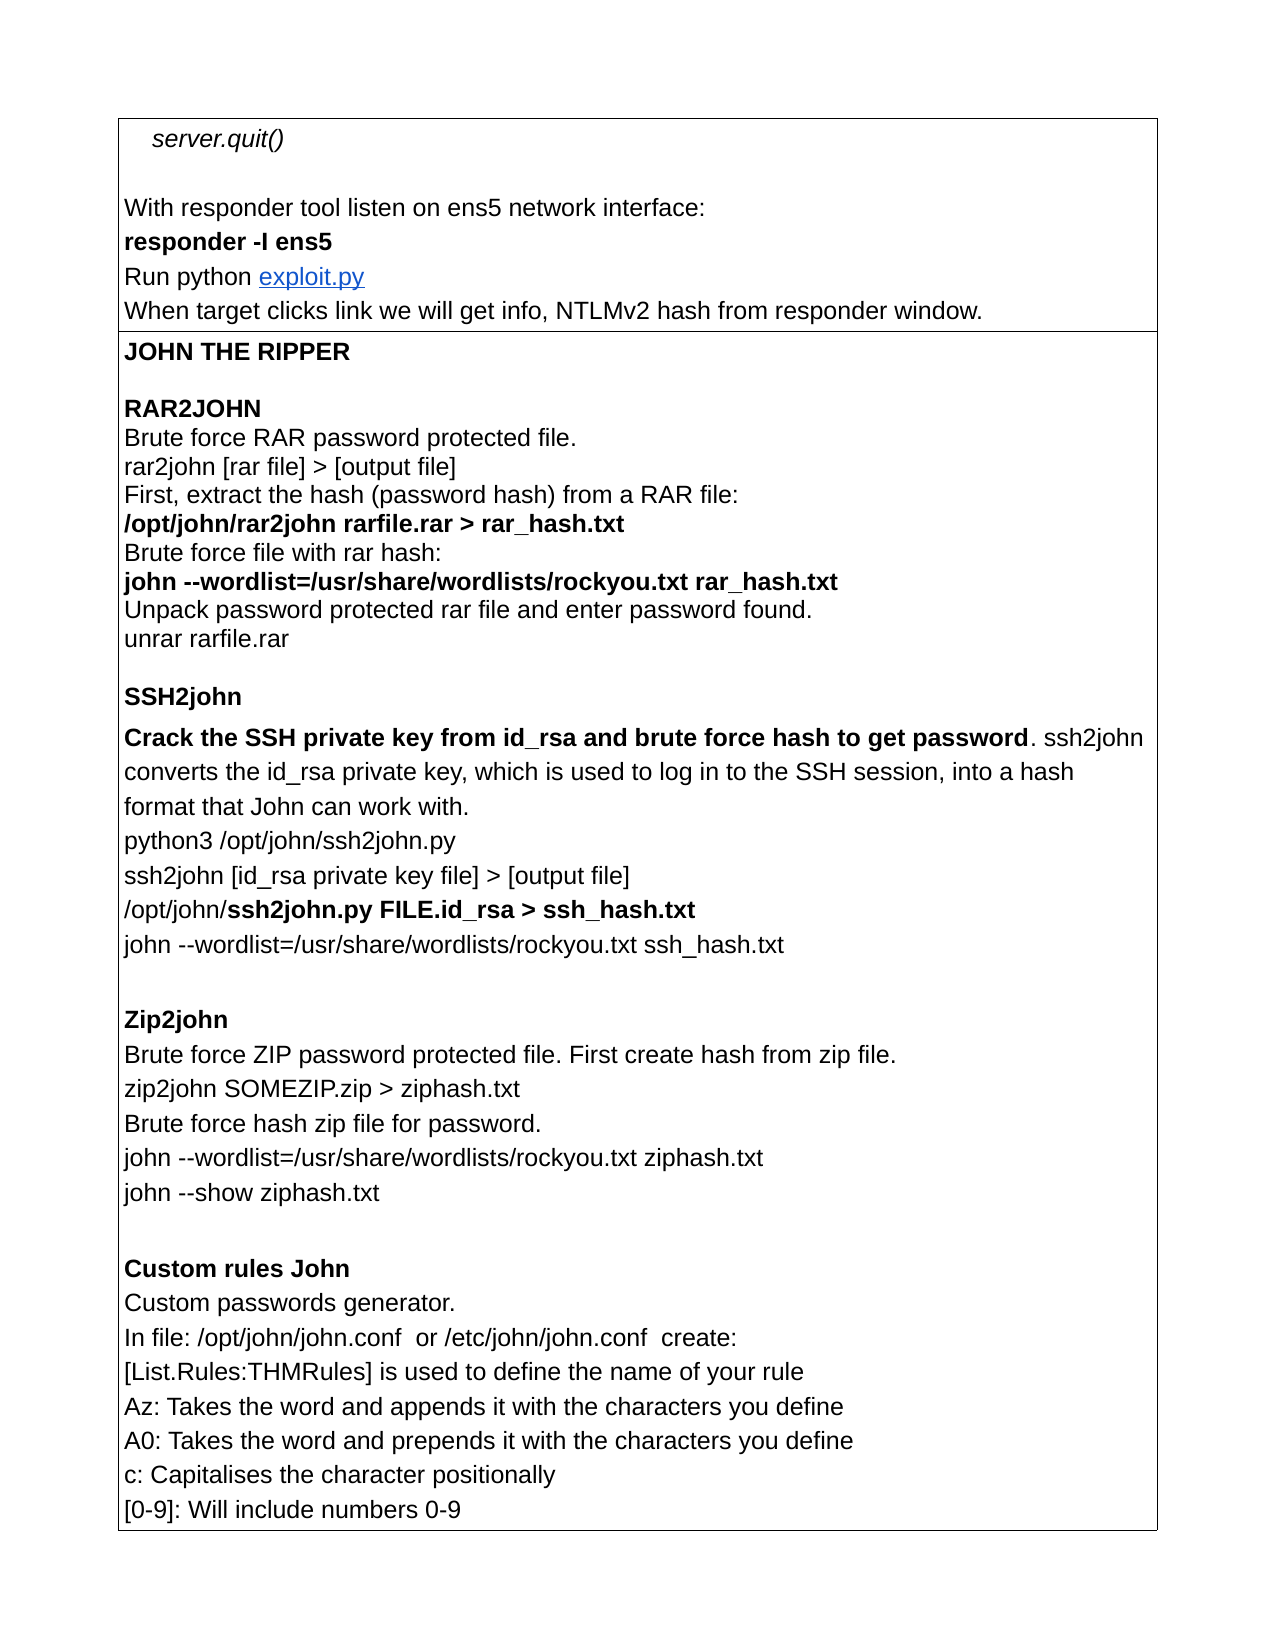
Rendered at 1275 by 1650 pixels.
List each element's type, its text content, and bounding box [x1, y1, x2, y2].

table_cell JOHN THE RIPPER RAR2JOHN Brute force RAR password protected file. rar2john [rar file] > [output file] First, extract the hash (password hash) from a RAR file: /opt/john/rar2john rarfile.rar > rar_hash.txt Brute force file with rar hash: john --wordlist=/usr/share/wordlists/rockyou.txt rar_hash.txt Unpack password protected rar file and enter password found. unrar rarfile.rar SSH2john Crack the SSH private key from id_rsa and brute force hash to get password. ssh2john converts the id_rsa private key, which is used to log in to the SSH session, into a hash format that John can work with. python3 /opt/john/ssh2john.py ssh2john [id_rsa private key file] > [output file] /opt/john/ssh2john.py FILE.id_rsa > ssh_hash.txt john --wordlist=/usr/share/wordlists/rockyou.txt ssh_hash.txt Zip2john Brute force ZIP password protected file. First create hash from zip file. zip2john SOMEZIP.zip > ziphash.txt Brute force hash zip file for password. john --wordlist=/usr/share/wordlists/rockyou.txt ziphash.txt john --show ziphash.txt Custom rules John Custom passwords generator. In file: /opt/john/john.conf or /etc/john/john.conf create: [List.Rules:THMRules] is used to define the name of your rule Az: Takes the word and appends it with the characters you define A0: Takes the word and prepends it with the characters you define c: Capitalises the character positionally [0-9]: Will include numbers 0-9 [119, 332, 1157, 1529]
table_cell server.quit() With responder tool listen on ens5 network interface: responder -I ens5 Run python exploit.py When target clicks link we will get info, NTLMv2 hash from responder window. [119, 119, 1157, 331]
